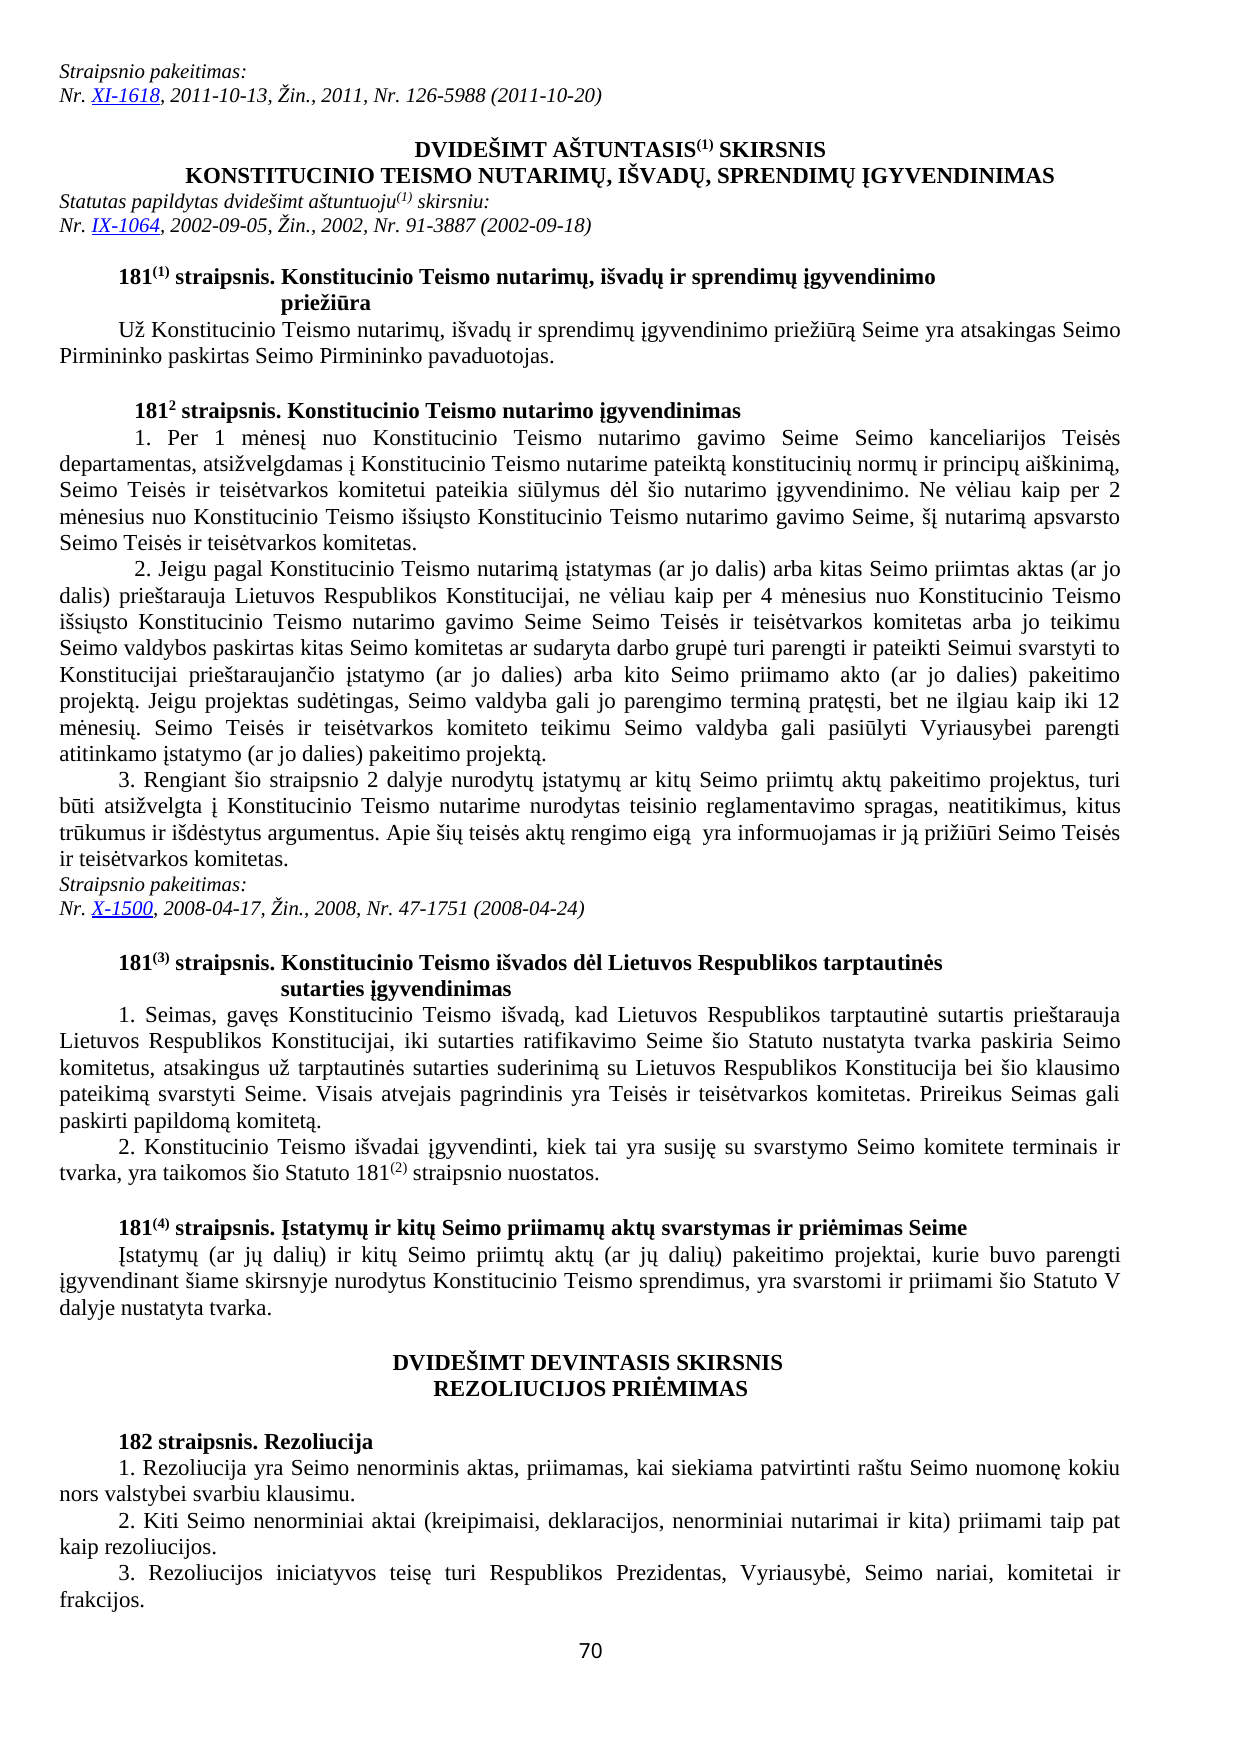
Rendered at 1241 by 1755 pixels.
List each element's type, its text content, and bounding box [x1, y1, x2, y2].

text 1. Per 1 mėnesį nuo Konstitucinio Teismo nutarimo gavimo Seime Seimo kanceliarijos Teisės departamentas, atsižvelgdamas į Konstitucinio Teismo nutarime pateiktą konstitucinių normų ir principų aiškinimą, Seimo Teisės ir teisėtvarkos komitetui pateikia siūlymus dėl šio nutarimo įgyvendinimo. Ne vėliau kaip per 2 mėnesius nuo Konstitucinio Teismo išsiųsto Konstitucinio Teismo nutarimo gavimo Seime, šį nutarimą apsvarsto Seimo Teisės ir teisėtvarkos komitetas. [59, 424, 1122, 555]
text DVIDEŠIMT DEVINTASIS SKIRSNIS [59, 1349, 1122, 1375]
text KONSTITUCINIO TEISMO NUTARIMŲ, IŠVADŲ, SPRENDIMŲ ĮGYVENDINIMAS [59, 162, 1122, 189]
text 181(4) straipsnis. Įstatymų ir kitų Seimo priimamų aktų svarstymas ir priėmimas Seime [59, 1214, 1122, 1241]
text DVIDEŠIMT AŠTUNTASIS(1) SKIRSNIS [59, 136, 1122, 162]
text 3. Rezoliucijos iniciatyvos teisę turi Respublikos Prezidentas, Vyriausybė, Seimo nariai, komitetai ir frakcijos. [59, 1559, 1122, 1612]
text 182 straipsnis. Rezoliucija [59, 1428, 1122, 1454]
text Straipsnio pakeitimas: [59, 59, 1122, 83]
text Už Konstitucinio Teismo nutarimų, išvadų ir sprendimų įgyvendinimo priežiūrą Seime yra atsakingas Seimo Pirmininko paskirtas Seimo Pirmininko pavaduotojas. [59, 316, 1122, 368]
text 1. Rezoliucija yra Seimo nenorminis aktas, priimamas, kai siekiama patvirtinti raštu Seimo nuomonę kokiu nors valstybei svarbiu klausimu. [59, 1454, 1122, 1507]
text 2. Jeigu pagal Konstitucinio Teismo nutarimą įstatymas (ar jo dalis) arba kitas Seimo priimtas aktas (ar jo dalis) prieštarauja Lietuvos Respublikos Konstitucijai, ne vėliau kaip per 4 mėnesius nuo Konstitucinio Teismo išsiųsto Konstitucinio Teismo nutarimo gavimo Seime Seimo Teisės ir teisėtvarkos komitetas arba jo teikimu Seimo valdybos paskirtas kitas Seimo komitetas ar sudaryta darbo grupė turi parengti ir pateikti Seimui svarstyti to Konstitucijai prieštaraujančio įstatymo (ar jo dalies) arba kito Seimo priimamo akto (ar jo dalies) pakeitimo projektą. Jeigu projektas sudėtingas, Seimo valdyba gali jo parengimo terminą pratęsti, bet ne ilgiau kaip iki 12 mėnesių. Seimo Teisės ir teisėtvarkos komiteto teikimu Seimo valdyba gali pasiūlyti Vyriausybei parengti atitinkamo įstatymo (ar jo dalies) pakeitimo projektą. [59, 555, 1122, 766]
text priežiūra [59, 289, 1122, 316]
text 181(3) straipsnis. Konstitucinio Teismo išvados dėl Lietuvos Respublikos tarptautinės [59, 948, 1122, 975]
text sutarties įgyvendinimas [59, 975, 1122, 1001]
text 2. Kiti Seimo nenorminiai aktai (kreipimaisi, deklaracijos, nenorminiai nutarimai ir kita) priimami taip pat kaip rezoliucijos. [59, 1507, 1122, 1559]
text REZOLIUCIJOS PRIĖMIMAS [59, 1375, 1122, 1401]
text Įstatymų (ar jų dalių) ir kitų Seimo priimtų aktų (ar jų dalių) pakeitimo projektai, kurie buvo parengti įgyvendinant šiame skirsnyje nurodytus Konstitucinio Teismo sprendimus, yra svarstomi ir priimami šio Statuto V dalyje nustatyta tvarka. [59, 1241, 1122, 1320]
text Nr. XI-1618, 2011-10-13, Žin., 2011, Nr. 126-5988 (2011-10-20) [59, 83, 1122, 107]
text Straipsnio pakeitimas: [59, 872, 1122, 896]
text 1. Seimas, gavęs Konstitucinio Teismo išvadą, kad Lietuvos Respublikos tarptautinė sutartis prieštarauja Lietuvos Respublikos Konstitucijai, iki sutarties ratifikavimo Seime šio Statuto nustatyta tvarka paskiria Seimo komitetus, atsakingus už tarptautinės sutarties suderinimą su Lietuvos Respublikos Konstitucija bei šio klausimo pateikimą svarstyti Seime. Visais atvejais pagrindinis yra Teisės ir teisėtvarkos komitetas. Prireikus Seimas gali paskirti papildomą komitetą. [59, 1001, 1122, 1133]
text 181(1) straipsnis. Konstitucinio Teismo nutarimų, išvadų ir sprendimų įgyvendinimo [59, 263, 1122, 289]
text 3. Rengiant šio straipsnio 2 dalyje nurodytų įstatymų ar kitų Seimo priimtų aktų pakeitimo projektus, turi būti atsižvelgta į Konstitucinio Teismo nutarime nurodytas teisinio reglamentavimo spragas, neatitikimus, kitus trūkumus ir išdėstytus argumentus. Apie šių teisės aktų rengimo eigą yra informuojamas ir ją prižiūri Seimo Teisės ir teisėtvarkos komitetas. [59, 766, 1122, 872]
text Nr. IX-1064, 2002-09-05, Žin., 2002, Nr. 91-3887 (2002-09-18) [59, 213, 1122, 237]
text 1812 straipsnis. Konstitucinio Teismo nutarimo įgyvendinimas [59, 397, 1122, 424]
text Statutas papildytas dvidešimt aštuntuoju(1) skirsniu: [59, 189, 1122, 213]
text Nr. X-1500, 2008-04-17, Žin., 2008, Nr. 47-1751 (2008-04-24) [59, 896, 1122, 920]
text 2. Konstitucinio Teismo išvadai įgyvendinti, kiek tai yra susiję su svarstymo Seimo komitete terminais ir tvarka, yra taikomos šio Statuto 181(2) straipsnio nuostatos. [59, 1133, 1122, 1186]
